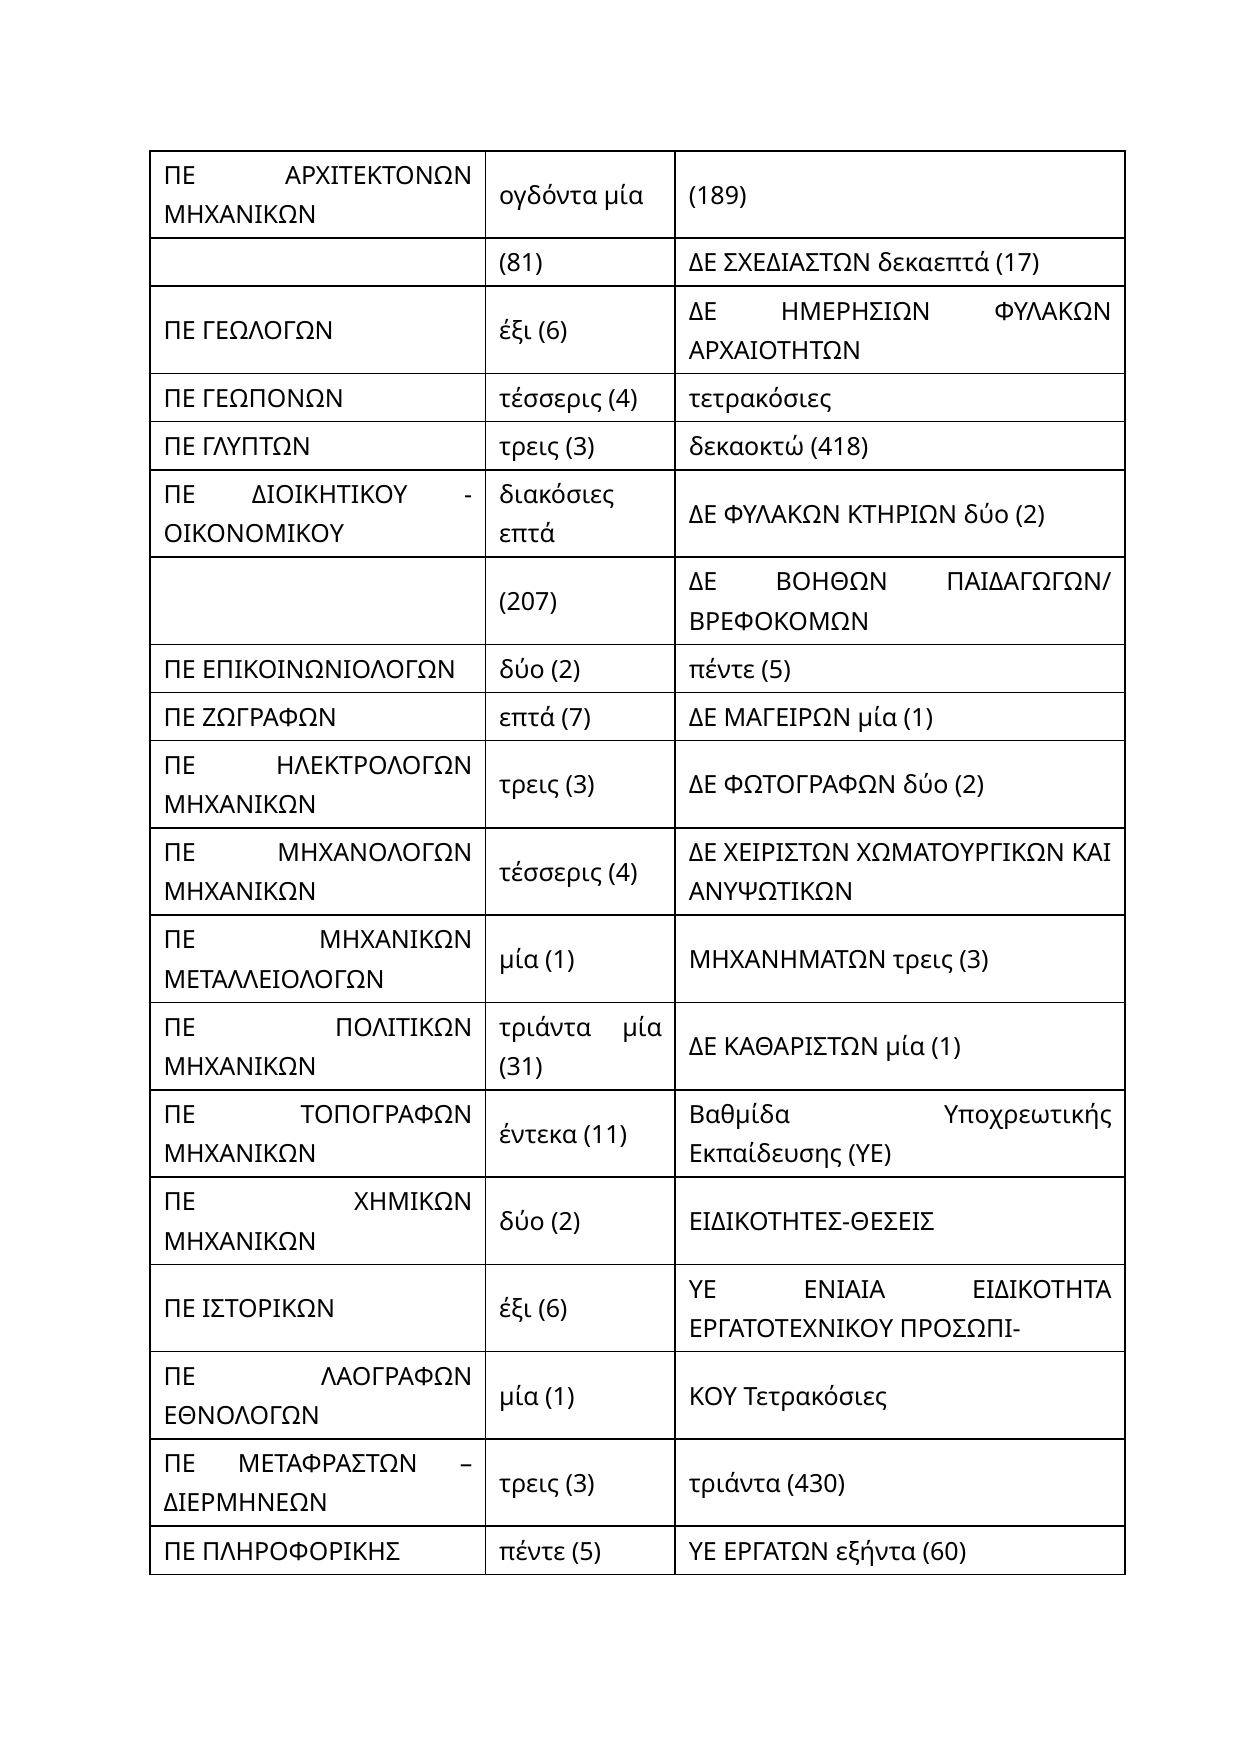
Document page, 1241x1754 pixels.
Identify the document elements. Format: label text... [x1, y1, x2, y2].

table_cell [151, 558, 485, 643]
table_cell ΠΕ ΜΗΧΑΝΙΚΩΝ ΜΕΤΑΛΛΕΙΟΛΟΓΩΝ [151, 916, 485, 1002]
table_cell ΥΕ ΕΡΓΑΤΩΝ εξήντα (60) [676, 1527, 1124, 1573]
table_cell ΠΕ ΜΗΧΑΝΟΛΟΓΩΝ ΜΗΧΑΝΙΚΩΝ [151, 829, 485, 914]
table_cell ΠΕ ΜΕΤΑΦΡΑΣΤΩΝ –ΔΙΕΡΜΗΝΕΩΝ [151, 1440, 485, 1525]
table_cell ΥΕ ΕΝΙΑΙΑ ΕΙΔΙΚΟΤΗΤΑ ΕΡΓΑΤΟΤΕΧΝΙΚΟΥ ΠΡΟΣΩΠΙ- [676, 1265, 1124, 1351]
table_cell επτά (7) [486, 693, 674, 740]
table_cell διακόσιες επτά [486, 471, 674, 556]
table_cell τέσσερις (4) [486, 829, 674, 914]
table_cell τριάντα μία (31) [486, 1003, 674, 1089]
table_cell ΠΕ ΛΑΟΓΡΑΦΩΝ ΕΘΝΟΛΟΓΩΝ [151, 1352, 485, 1438]
table_cell μία (1) [486, 1352, 674, 1438]
table_cell ΠΕ ΙΣΤΟΡΙΚΩΝ [151, 1265, 485, 1351]
table_cell δεκαοκτώ (418) [676, 422, 1124, 469]
table_cell ΔΕ ΣΧΕΔΙΑΣΤΩΝ δεκαεπτά (17) [676, 239, 1124, 285]
table_cell ΜΗΧΑΝΗΜΑΤΩΝ τρεις (3) [676, 916, 1124, 1002]
table_cell ΔΕ ΚΑΘΑΡΙΣΤΩΝ μία (1) [676, 1003, 1124, 1089]
table_cell ΠΕ ΠΟΛΙΤΙΚΩΝ ΜΗΧΑΝΙΚΩΝ [151, 1003, 485, 1089]
table_cell ΠΕ ΖΩΓΡΑΦΩΝ [151, 693, 485, 740]
table_cell έξι (6) [486, 287, 674, 373]
table_cell (189) [676, 152, 1124, 237]
table_cell ΠΕ ΓΛΥΠΤΩΝ [151, 422, 485, 469]
table_cell ΔΕ ΧΕΙΡΙΣΤΩΝ ΧΩΜΑΤΟΥΡΓΙΚΩΝ ΚΑΙ ΑΝΥΨΩΤΙΚΩΝ [676, 829, 1124, 914]
table_cell τρεις (3) [486, 1440, 674, 1525]
table_cell ΔΕ ΜΑΓΕΙΡΩΝ μία (1) [676, 693, 1124, 740]
table_cell ΠΕ ΤΟΠΟΓΡΑΦΩΝ ΜΗΧΑΝΙΚΩΝ [151, 1091, 485, 1176]
table_cell ΠΕ ΧΗΜΙΚΩΝ ΜΗΧΑΝΙΚΩΝ [151, 1178, 485, 1263]
table_cell τρεις (3) [486, 422, 674, 469]
table_cell ΔΕ ΦΥΛΑΚΩΝ ΚΤΗΡΙΩΝ δύο (2) [676, 471, 1124, 556]
table_cell ΠΕ ΕΠΙΚΟΙΝΩΝΙΟΛΟΓΩΝ [151, 645, 485, 692]
table_cell (207) [486, 558, 674, 643]
table_cell ΕΙΔΙΚΟΤΗΤΕΣ-ΘΕΣΕΙΣ [676, 1178, 1124, 1263]
table_cell ογδόντα μία [486, 152, 674, 237]
table_cell ΠΕ ΓΕΩΠΟΝΩΝ [151, 374, 485, 421]
table_cell τέσσερις (4) [486, 374, 674, 421]
table_cell πέντε (5) [676, 645, 1124, 692]
table_cell ΠΕ ΠΛΗΡΟΦΟΡΙΚΗΣ [151, 1527, 485, 1573]
table_cell έντεκα (11) [486, 1091, 674, 1176]
table_cell (81) [486, 239, 674, 285]
table_cell τρεις (3) [486, 741, 674, 827]
table_cell δύο (2) [486, 645, 674, 692]
table_cell ΔΕ ΗΜΕΡΗΣΙΩΝ ΦΥΛΑΚΩΝ ΑΡΧΑΙΟΤΗΤΩΝ [676, 287, 1124, 373]
table_cell ΠΕ ΔΙΟΙΚΗΤΙΚΟΥ - ΟΙΚΟΝΟΜΙΚΟΥ [151, 471, 485, 556]
table_cell έξι (6) [486, 1265, 674, 1351]
table_cell πέντε (5) [486, 1527, 674, 1573]
table_cell ΠΕ ΗΛΕΚΤΡΟΛΟΓΩΝ ΜΗΧΑΝΙΚΩΝ [151, 741, 485, 827]
table_cell ΠΕ ΓΕΩΛΟΓΩΝ [151, 287, 485, 373]
table_cell ΠΕ ΑΡΧΙΤΕΚΤΟΝΩΝ ΜΗΧΑΝΙΚΩΝ [151, 152, 485, 237]
table_cell δύο (2) [486, 1178, 674, 1263]
table_cell ΔΕ ΒΟΗΘΩΝ ΠΑΙΔΑΓΩΓΩΝ/ ΒΡΕΦΟΚΟΜΩΝ [676, 558, 1124, 643]
table_cell μία (1) [486, 916, 674, 1002]
table_cell τριάντα (430) [676, 1440, 1124, 1525]
table_cell [151, 239, 485, 285]
table_cell Βαθμίδα Υποχρεωτικής Εκπαίδευσης (ΥΕ) [676, 1091, 1124, 1176]
table_cell ΚΟΥ Τετρακόσιες [676, 1352, 1124, 1438]
table_cell ΔΕ ΦΩΤΟΓΡΑΦΩΝ δύο (2) [676, 741, 1124, 827]
table_cell τετρακόσιες [676, 374, 1124, 421]
